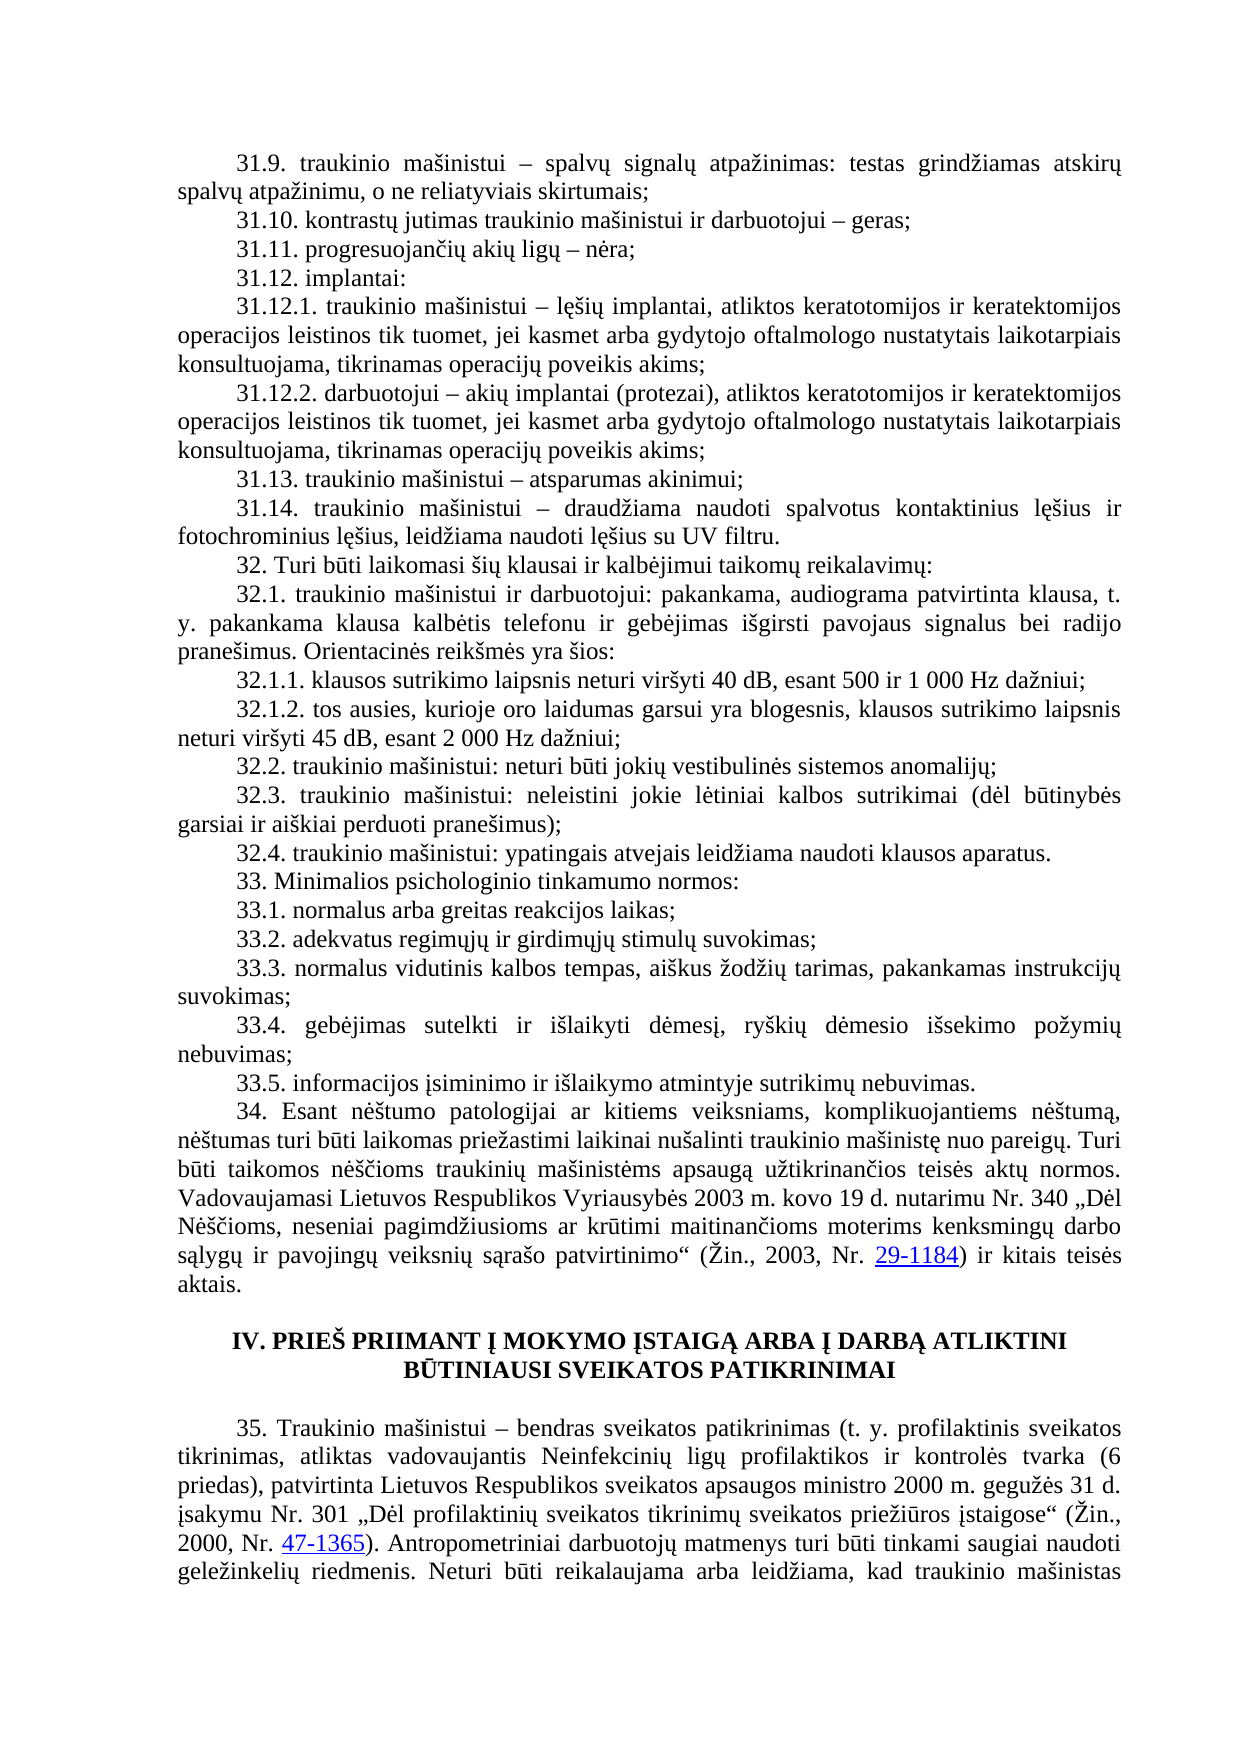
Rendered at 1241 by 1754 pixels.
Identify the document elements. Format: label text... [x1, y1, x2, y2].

text 33.5. informacijos įsiminimo ir išlaikymo atmintyje sutrikimų nebuvimas. [177, 1068, 1122, 1096]
text 33.2. adekvatus regimųjų ir girdimųjų stimulų suvokimas; [177, 924, 1122, 953]
text 32.3. traukinio mašinistui: neleistini jokie lėtiniai kalbos sutrikimai (dėl būtinybės garsiai ir aiškiai perduoti pranešimus); [177, 780, 1122, 838]
text 31.11. progresuojančių akių ligų – nėra; [177, 234, 1122, 263]
text 32.1.1. klausos sutrikimo laipsnis neturi viršyti 40 dB, esant 500 ir 1 000 Hz dažniui; [177, 665, 1122, 694]
text 32.2. traukinio mašinistui: neturi būti jokių vestibulinės sistemos anomalijų; [177, 751, 1122, 780]
text 31.10. kontrastų jutimas traukinio mašinistui ir darbuotojui – geras; [177, 205, 1122, 234]
text IV. PRIEŠ PRIIMANT Į MOKYMO ĮSTAIGĄ ARBA Į DARBĄ ATLIKTINI BŪTINIAUSI SVEIKATOS PATIKRINIMAI [177, 1326, 1122, 1384]
text 32.1. traukinio mašinistui ir darbuotojui: pakankama, audiograma patvirtinta klausa, t. y. pakankama klausa kalbėtis telefonu ir gebėjimas išgirsti pavojaus signalus bei radijo pranešimus. Orientacinės reikšmės yra šios: [177, 579, 1122, 665]
text 34. Esant nėštumo patologijai ar kitiems veiksniams, komplikuojantiems nėštumą, nėštumas turi būti laikomas priežastimi laikinai nušalinti traukinio mašinistę nuo pareigų. Turi būti taikomos nėščioms traukinių mašinistėms apsaugą užtikrinančios teisės aktų normos. Vadovaujamasi Lietuvos Respublikos Vyriausybės 2003 m. kovo 19 d. nutarimu Nr. 340 „Dėl Nėščioms, neseniai pagimdžiusioms ar krūtimi maitinančioms moterims kenksmingų darbo sąlygų ir pavojingų veiksnių sąrašo patvirtinimo“ (Žin., 2003, Nr. 29-1184) ir kitais teisės aktais. [177, 1096, 1122, 1298]
text 33. Minimalios psichologinio tinkamumo normos: [177, 866, 1122, 895]
text 33.1. normalus arba greitas reakcijos laikas; [177, 895, 1122, 924]
text 31.9. traukinio mašinistui – spalvų signalų atpažinimas: testas grindžiamas atskirų spalvų atpažinimu, o ne reliatyviais skirtumais; [177, 148, 1122, 205]
text 31.12.2. darbuotojui – akių implantai (protezai), atliktos keratotomijos ir keratektomijos operacijos leistinos tik tuomet, jei kasmet arba gydytojo oftalmologo nustatytais laikotarpiais konsultuojama, tikrinamas operacijų poveikis akims; [177, 378, 1122, 464]
text 32.1.2. tos ausies, kurioje oro laidumas garsui yra blogesnis, klausos sutrikimo laipsnis neturi viršyti 45 dB, esant 2 000 Hz dažniui; [177, 694, 1122, 751]
text 35. Traukinio mašinistui – bendras sveikatos patikrinimas (t. y. profilaktinis sveikatos tikrinimas, atliktas vadovaujantis Neinfekcinių ligų profilaktikos ir kontrolės tvarka (6 priedas), patvirtinta Lietuvos Respublikos sveikatos apsaugos ministro 2000 m. gegužės 31 d. įsakymu Nr. 301 „Dėl profilaktinių sveikatos tikrinimų sveikatos priežiūros įstaigose“ (Žin., 2000, Nr. 47-1365). Antropometriniai darbuotojų matmenys turi būti tinkami saugiai naudoti geležinkelių riedmenis. Neturi būti reikalaujama arba leidžiama, kad traukinio mašinistas [177, 1413, 1122, 1585]
text 33.3. normalus vidutinis kalbos tempas, aiškus žodžių tarimas, pakankamas instrukcijų suvokimas; [177, 953, 1122, 1010]
text 31.13. traukinio mašinistui – atsparumas akinimui; [177, 464, 1122, 493]
text 32. Turi būti laikomasi šių klausai ir kalbėjimui taikomų reikalavimų: [177, 550, 1122, 579]
text 31.12.1. traukinio mašinistui – lęšių implantai, atliktos keratotomijos ir keratektomijos operacijos leistinos tik tuomet, jei kasmet arba gydytojo oftalmologo nustatytais laikotarpiais konsultuojama, tikrinamas operacijų poveikis akims; [177, 291, 1122, 378]
text 33.4. gebėjimas sutelkti ir išlaikyti dėmesį, ryškių dėmesio išsekimo požymių nebuvimas; [177, 1010, 1122, 1068]
text 31.14. traukinio mašinistui – draudžiama naudoti spalvotus kontaktinius lęšius ir fotochrominius lęšius, leidžiama naudoti lęšius su UV filtru. [177, 493, 1122, 550]
text 32.4. traukinio mašinistui: ypatingais atvejais leidžiama naudoti klausos aparatus. [177, 838, 1122, 866]
text 31.12. implantai: [177, 263, 1122, 291]
